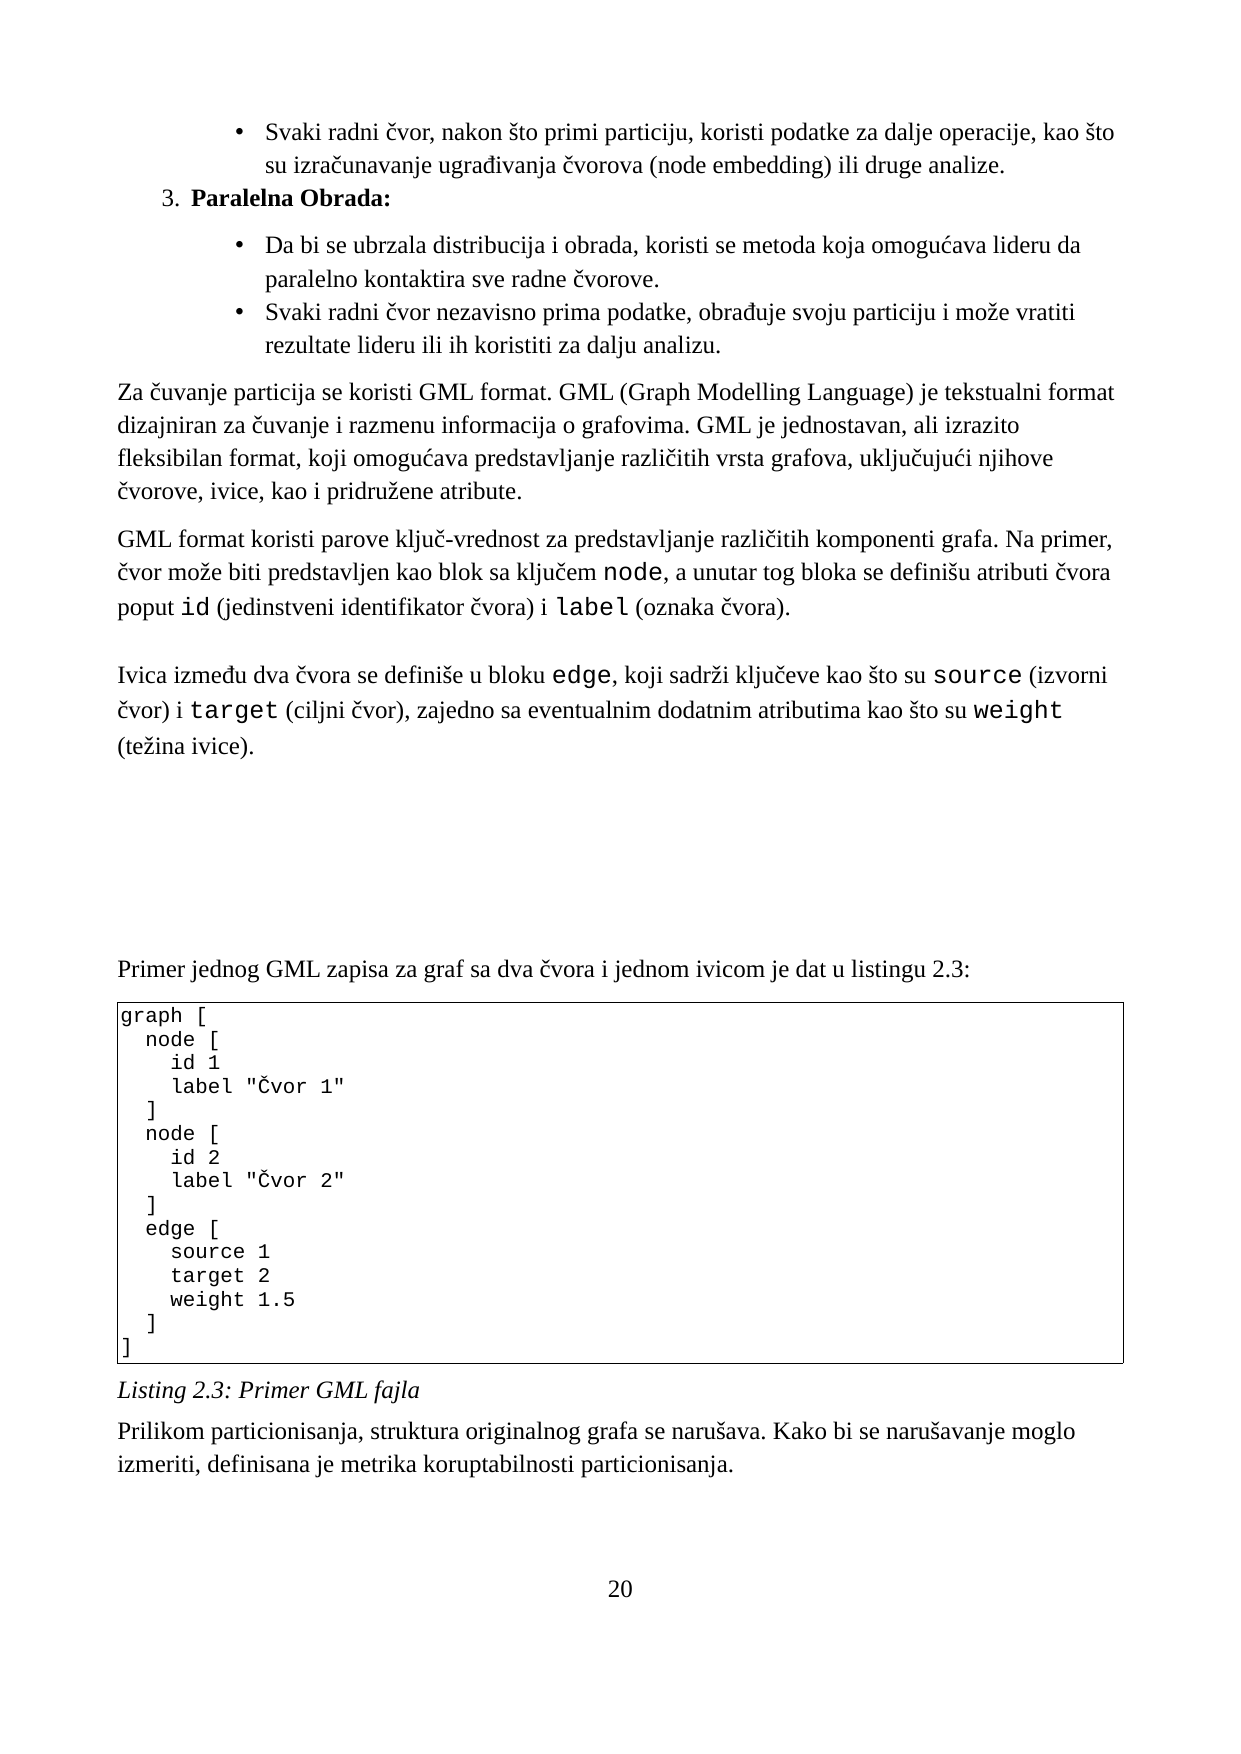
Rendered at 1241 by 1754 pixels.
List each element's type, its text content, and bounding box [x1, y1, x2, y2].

list Paralelna Obrada: [161, 183, 1123, 212]
text Za čuvanje particija se koristi GML format. GML (Graph Modelling Language) je tekstualni format dizajniran za čuvanje i razmenu informacija o grafovima. GML je jednostavan, ali izrazito fleksibilan format, koji omogućava predstavljanje različitih vrsta grafova, uključujući njihove čvorove, ivice, kao i pridružene atribute. [117, 377, 1123, 505]
text Ivica između dva čvora se definiše u bloku edge, koji sadrži ključeve kao što su source (izvorni čvor) i target (ciljni čvor), zajedno sa eventualnim dodatnim atributima kao što su weight (težina ivice). [117, 661, 1123, 759]
text ] [118, 1309, 1123, 1333]
text Primer jednog GML zapisa za graf sa dva čvora i jednom ivicom je dat u listingu 2.3: [117, 954, 1123, 983]
text GML format koristi parove ključ-vrednost za predstavljanje različitih komponenti grafa. Na primer, čvor može biti predstavljen kao blok sa ključem node, a unutar tog bloka se definišu atributi čvora poput id (jedinstveni identifikator čvora) i label (oznaka čvora). [117, 524, 1123, 623]
list Svaki radni čvor, nakon što primi particiju, koristi podatke za dalje operacije, kao što su izračunavanje ugrađivanja čvorova (node embedding) ili druge analize. [235, 117, 1123, 179]
list Listing 2.3: Primer GML fajla [117, 1375, 1123, 1404]
text Prilikom particionisanja, struktura originalnog grafa se narušava. Kako bi se narušavanje moglo izmeriti, definisana je metrika koruptabilnosti particionisanja. [117, 1416, 1123, 1478]
text ] [118, 1191, 1123, 1214]
text ] [118, 1096, 1123, 1120]
text ] [118, 1333, 1123, 1363]
text label "Čvor 2" [118, 1167, 1123, 1191]
text graph [ [118, 1003, 1123, 1025]
list Da bi se ubrzala distribucija i obrada, koristi se metoda koja omogućava lideru da paralelno kontaktira sve radne čvorove. [235, 231, 1123, 292]
text node [ [118, 1025, 1123, 1049]
text target 2 [118, 1262, 1123, 1286]
text node [ [118, 1120, 1123, 1144]
text weight 1.5 [118, 1286, 1123, 1309]
text edge [ [118, 1214, 1123, 1238]
text id 2 [118, 1144, 1123, 1167]
text id 1 [118, 1049, 1123, 1073]
text source 1 [118, 1238, 1123, 1262]
list Svaki radni čvor nezavisno prima podatke, obrađuje svoju particiju i može vratiti rezultate lideru ili ih koristiti za dalju analizu. [235, 297, 1123, 358]
text label "Čvor 1" [118, 1073, 1123, 1096]
